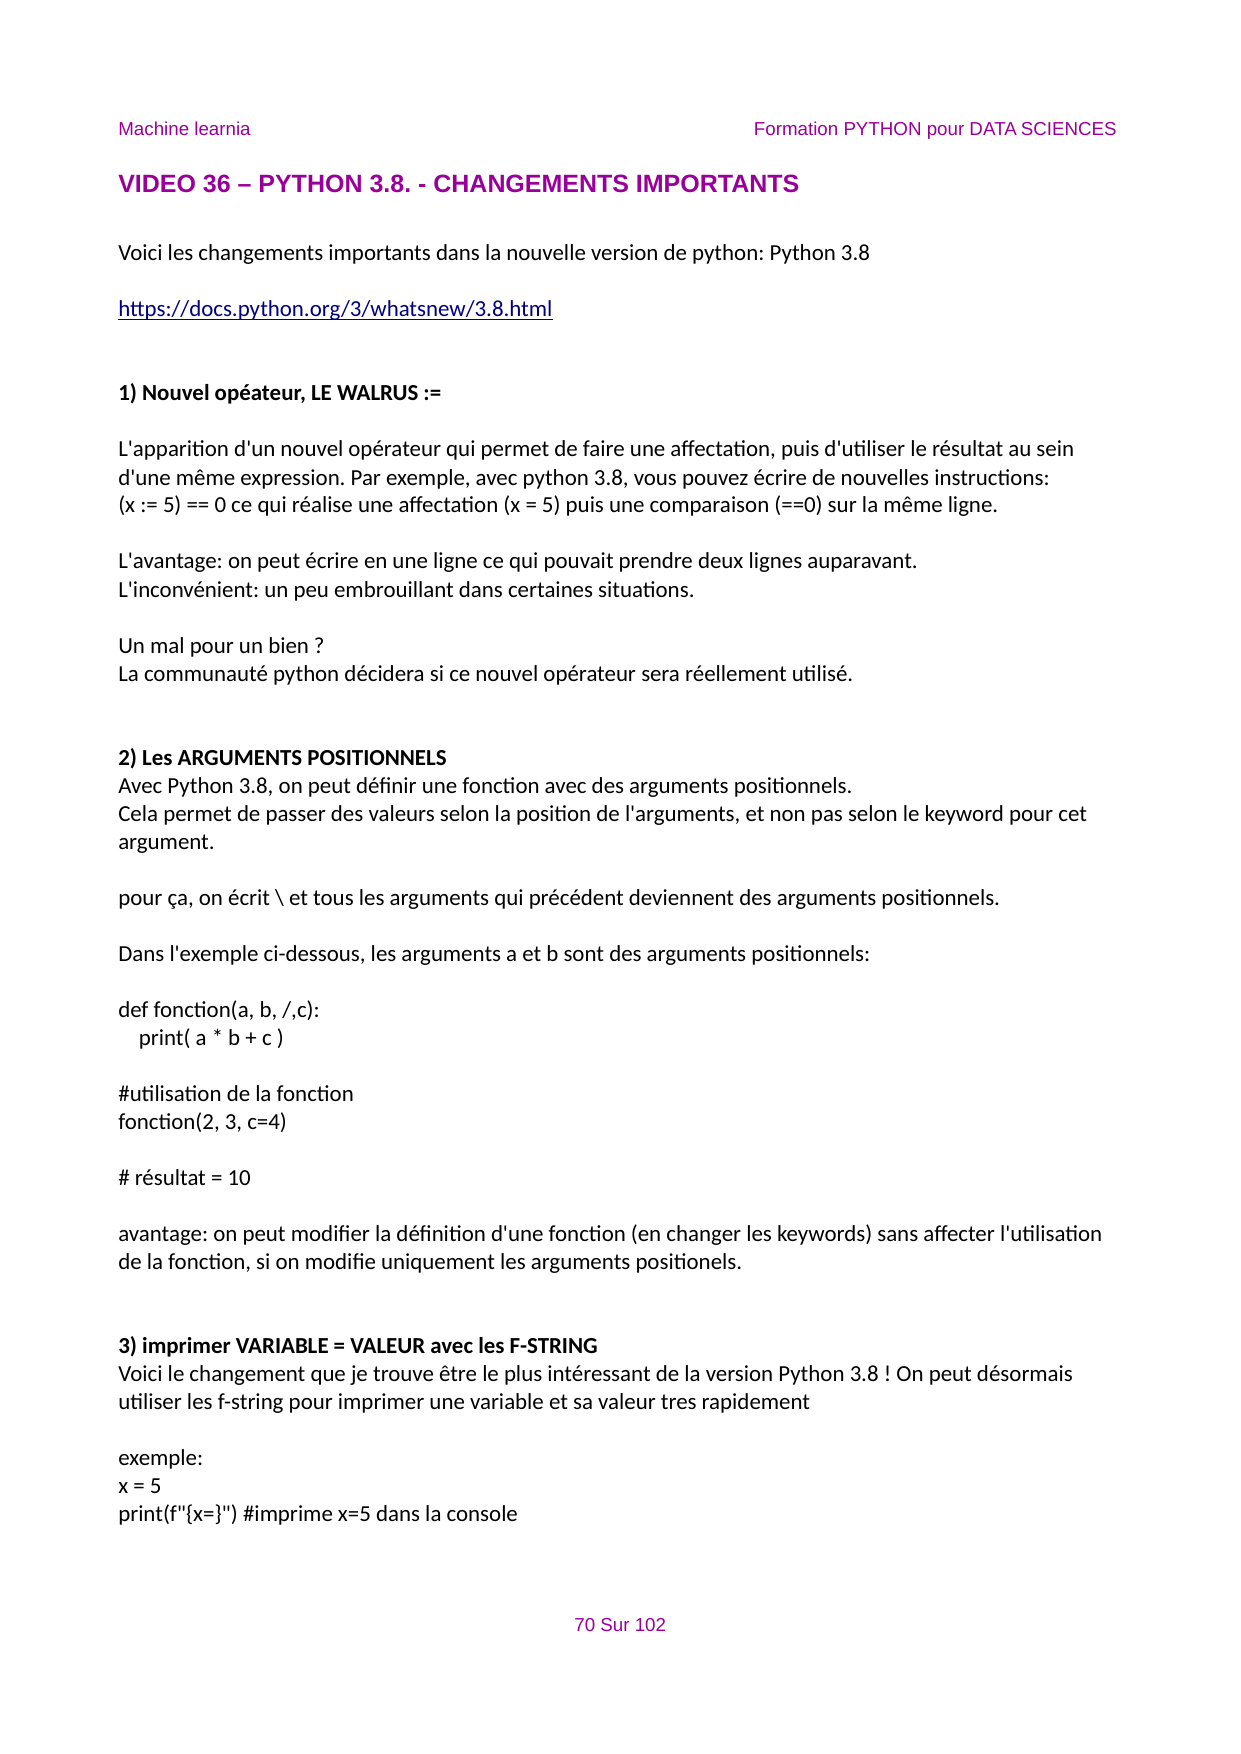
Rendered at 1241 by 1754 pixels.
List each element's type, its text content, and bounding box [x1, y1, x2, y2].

text exemple: [118, 1443, 1122, 1471]
text (x := 5) == 0 ce qui réalise une affectation (x = 5) puis une comparaison (==0) sur la même ligne. [118, 491, 1122, 519]
text Voici les changements importants dans la nouvelle version de python: Python 3.8 [118, 238, 1122, 266]
text #utilisation de la fonction [118, 1079, 1122, 1107]
text L'inconvénient: un peu embrouillant dans certaines situations. [118, 575, 1122, 603]
text print( a * b + c ) [118, 1023, 1122, 1051]
text Dans l'exemple ci-dessous, les arguments a et b sont des arguments positionnels: [118, 939, 1122, 967]
text 3) imprimer VARIABLE = VALEUR avec les F-STRING [118, 1331, 1122, 1359]
text Voici le changement que je trouve être le plus intéressant de la version Python 3.8 ! On peut désormais utiliser les f-string pour imprimer une variable et sa valeur tres rapidement [118, 1359, 1122, 1415]
text pour ça, on écrit \ et tous les arguments qui précédent deviennent des arguments positionnels. [118, 883, 1122, 911]
text L'apparition d'un nouvel opérateur qui permet de faire une affectation, puis d'utiliser le résultat au sein d'une même expression. Par exemple, avec python 3.8, vous pouvez écrire de nouvelles instructions: [118, 434, 1122, 491]
text Avec Python 3.8, on peut définir une fonction avec des arguments positionnels. [118, 771, 1122, 799]
text 1) Nouvel opéateur, LE WALRUS := [118, 378, 1122, 407]
text Cela permet de passer des valeurs selon la position de l'arguments, et non pas selon le keyword pour cet argument. [118, 799, 1122, 855]
text print(f"{x=}") #imprime x=5 dans la console [118, 1499, 1122, 1527]
text 2) Les ARGUMENTS POSITIONNELS [118, 743, 1122, 771]
text La communauté python décidera si ce nouvel opérateur sera réellement utilisé. [118, 659, 1122, 687]
text # résultat = 10 [118, 1163, 1122, 1191]
text x = 5 [118, 1471, 1122, 1499]
text https://docs.python.org/3/whatsnew/3.8.html [118, 294, 1122, 322]
text def fonction(a, b, /,c): [118, 995, 1122, 1023]
text avantage: on peut modifier la définition d'une fonction (en changer les keywords) sans affecter l'utilisation de la fonction, si on modifie uniquement les arguments positionels. [118, 1219, 1122, 1275]
text Un mal pour un bien ? [118, 631, 1122, 659]
subtitle VIDEO 36 – PYTHON 3.8. - CHANGEMENTS IMPORTANTS [118, 169, 1122, 198]
text L'avantage: on peut écrire en une ligne ce qui pouvait prendre deux lignes auparavant. [118, 547, 1122, 575]
text fonction(2, 3, c=4) [118, 1107, 1122, 1135]
